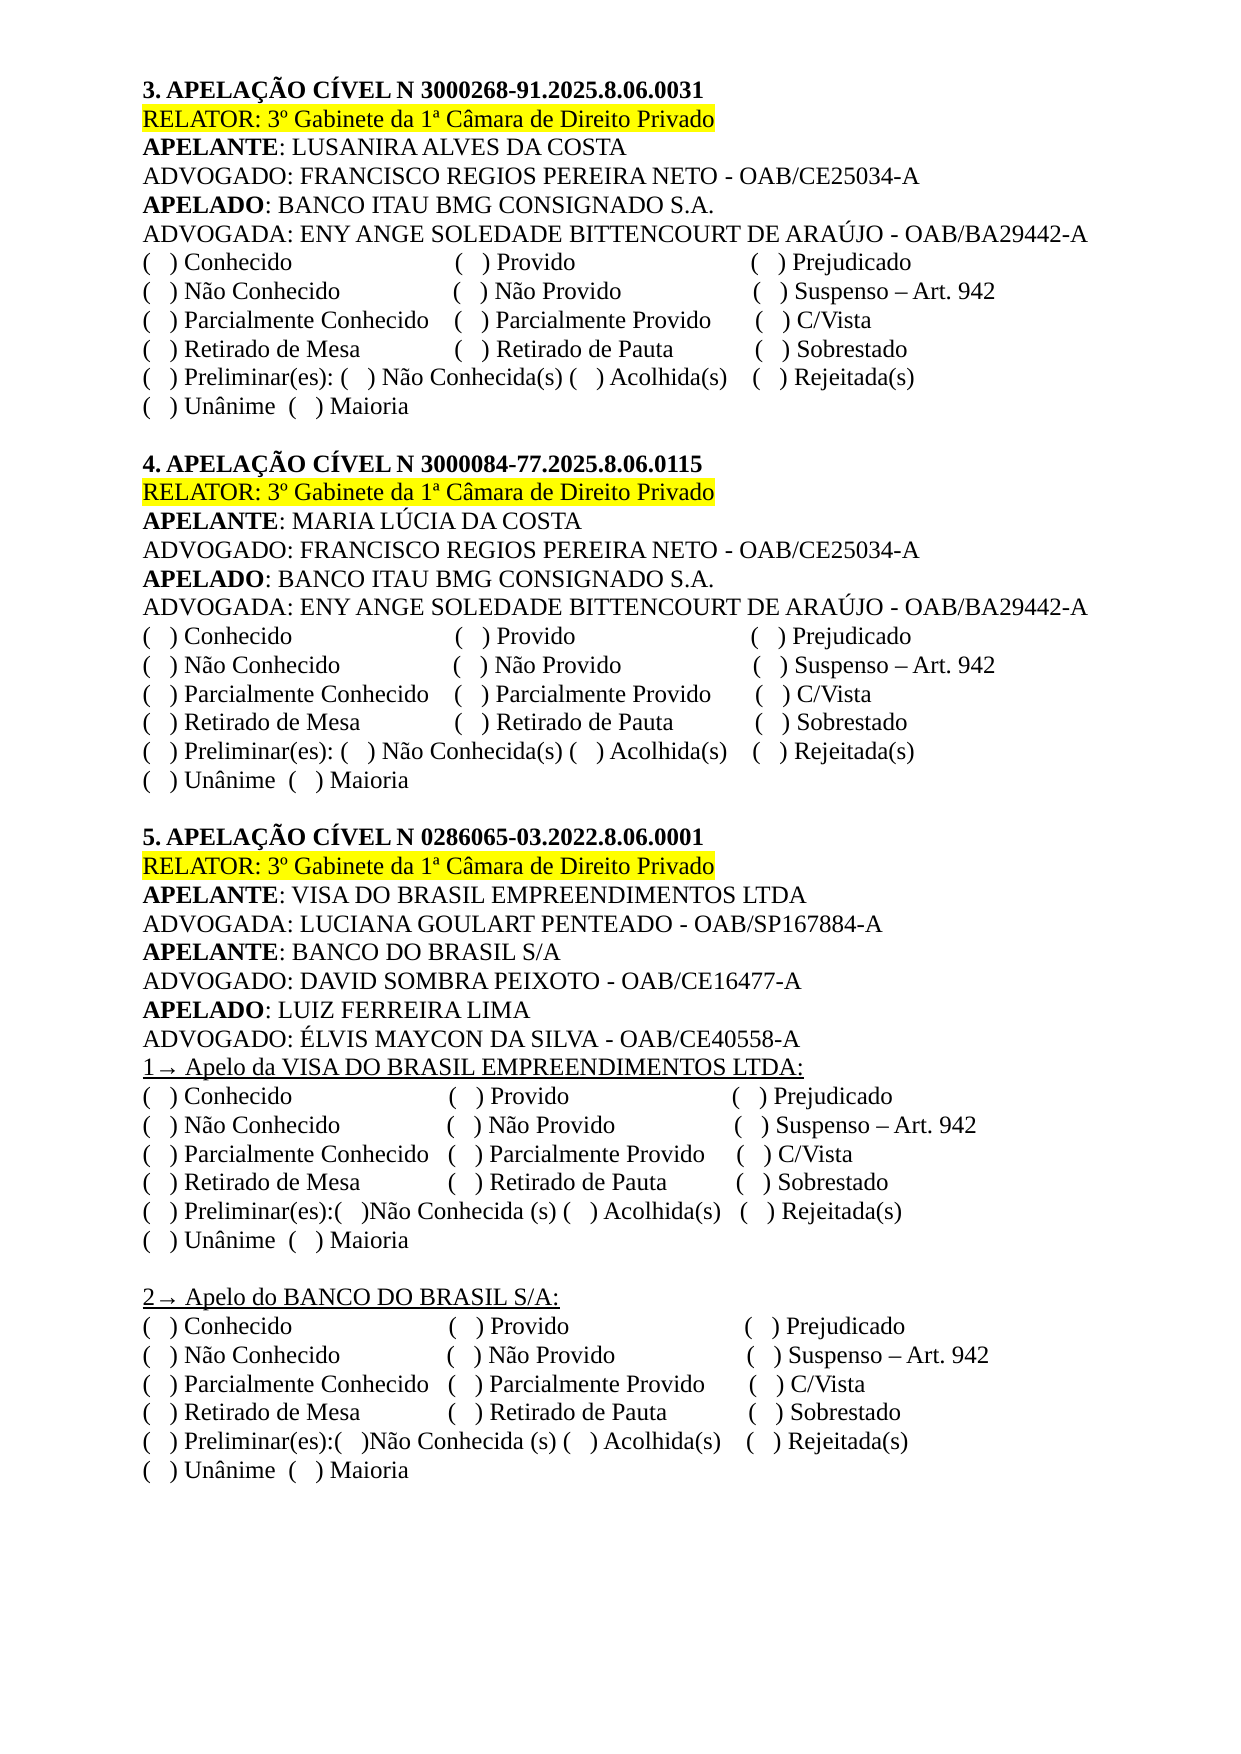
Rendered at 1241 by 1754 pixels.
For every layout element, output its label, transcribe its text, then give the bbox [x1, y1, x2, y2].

text ( ) Não Conhecido ( ) Não Provido ( ) Suspenso – Art. 942 [142, 1110, 1158, 1139]
text ( ) Unânime ( ) Maioria 4. APELAÇÃO CÍVEL N 3000084-77.2025.8.06.0115 RELATOR: 3º Gabinete da 1ª Câmara de Direito Privado APELANTE: MARIA LÚCIA DA COSTA ADVOGADO: FRANCISCO REGIOS PEREIRA NETO - OAB/CE25034-A APELADO: BANCO ITAU BMG CONSIGNADO S.A. ADVOGADA: ENY ANGE SOLEDADE BITTENCOURT DE ARAÚJO - OAB/BA29442-A ( ) Conhecido ( ) Provido ( ) Prejudicado [142, 391, 1141, 650]
text ( ) Preliminar(es): ( ) Não Conhecida(s) ( ) Acolhida(s) ( ) Rejeitada(s) [142, 736, 1141, 765]
text ( ) Conhecido ( ) Provido ( ) Prejudicado [142, 1311, 1141, 1340]
text ( ) Preliminar(es):( )Não Conhecida (s) ( ) Acolhida(s) ( ) Rejeitada(s) [142, 1426, 1158, 1455]
text ( ) Unânime ( ) Maioria [142, 1455, 1141, 1541]
text ( ) Não Conhecido ( ) Não Provido ( ) Suspenso – Art. 942 [142, 1340, 1158, 1369]
text ( ) Unânime ( ) Maioria 5. APELAÇÃO CÍVEL N 0286065-03.2022.8.06.0001 RELATOR: 3º Gabinete da 1ª Câmara de Direito Privado APELANTE: VISA DO BRASIL EMPREENDIMENTOS LTDA ADVOGADA: LUCIANA GOULART PENTEADO - OAB/SP167884-A APELANTE: BANCO DO BRASIL S/A ADVOGADO: DAVID SOMBRA PEIXOTO - OAB/CE16477-A APELADO: LUIZ FERREIRA LIMA ADVOGADO: ÉLVIS MAYCON DA SILVA - OAB/CE40558-A 1→ Apelo da VISA DO BRASIL EMPREENDIMENTOS LTDA: [142, 765, 1141, 1081]
text ( ) Retirado de Mesa ( ) Retirado de Pauta ( ) Sobrestado [142, 1397, 1158, 1426]
text ( ) Preliminar(es):( )Não Conhecida (s) ( ) Acolhida(s) ( ) Rejeitada(s) [142, 1196, 1158, 1225]
text ( ) Parcialmente Conhecido ( ) Parcialmente Provido ( ) C/Vista [142, 1139, 1158, 1167]
text ( ) Não Conhecido ( ) Não Provido ( ) Suspenso – Art. 942 [142, 276, 1141, 305]
text ( ) Unânime ( ) Maioria [142, 1225, 1158, 1254]
text 3. APELAÇÃO CÍVEL N 3000268-91.2025.8.06.0031 RELATOR: 3º Gabinete da 1ª Câmara de Direito Privado APELANTE: LUSANIRA ALVES DA COSTA ADVOGADO: FRANCISCO REGIOS PEREIRA NETO - OAB/CE25034-A APELADO: BANCO ITAU BMG CONSIGNADO S.A. ADVOGADA: ENY ANGE SOLEDADE BITTENCOURT DE ARAÚJO - OAB/BA29442-A ( ) Conhecido ( ) Provido ( ) Prejudicado [142, 75, 1141, 276]
text ( ) Parcialmente Conhecido ( ) Parcialmente Provido ( ) C/Vista [142, 679, 1141, 707]
text ( ) Não Conhecido ( ) Não Provido ( ) Suspenso – Art. 942 [142, 650, 1141, 679]
text ( ) Retirado de Mesa ( ) Retirado de Pauta ( ) Sobrestado [142, 707, 1141, 736]
text ( ) Preliminar(es): ( ) Não Conhecida(s) ( ) Acolhida(s) ( ) Rejeitada(s) [142, 362, 1141, 391]
text 2→ Apelo do BANCO DO BRASIL S/A: [142, 1282, 1141, 1311]
text ( ) Parcialmente Conhecido ( ) Parcialmente Provido ( ) C/Vista [142, 1369, 1158, 1397]
text ( ) Retirado de Mesa ( ) Retirado de Pauta ( ) Sobrestado [142, 1167, 1158, 1196]
text ( ) Parcialmente Conhecido ( ) Parcialmente Provido ( ) C/Vista [142, 305, 1141, 334]
text ( ) Retirado de Mesa ( ) Retirado de Pauta ( ) Sobrestado [142, 334, 1141, 362]
text ( ) Conhecido ( ) Provido ( ) Prejudicado [142, 1081, 1141, 1110]
